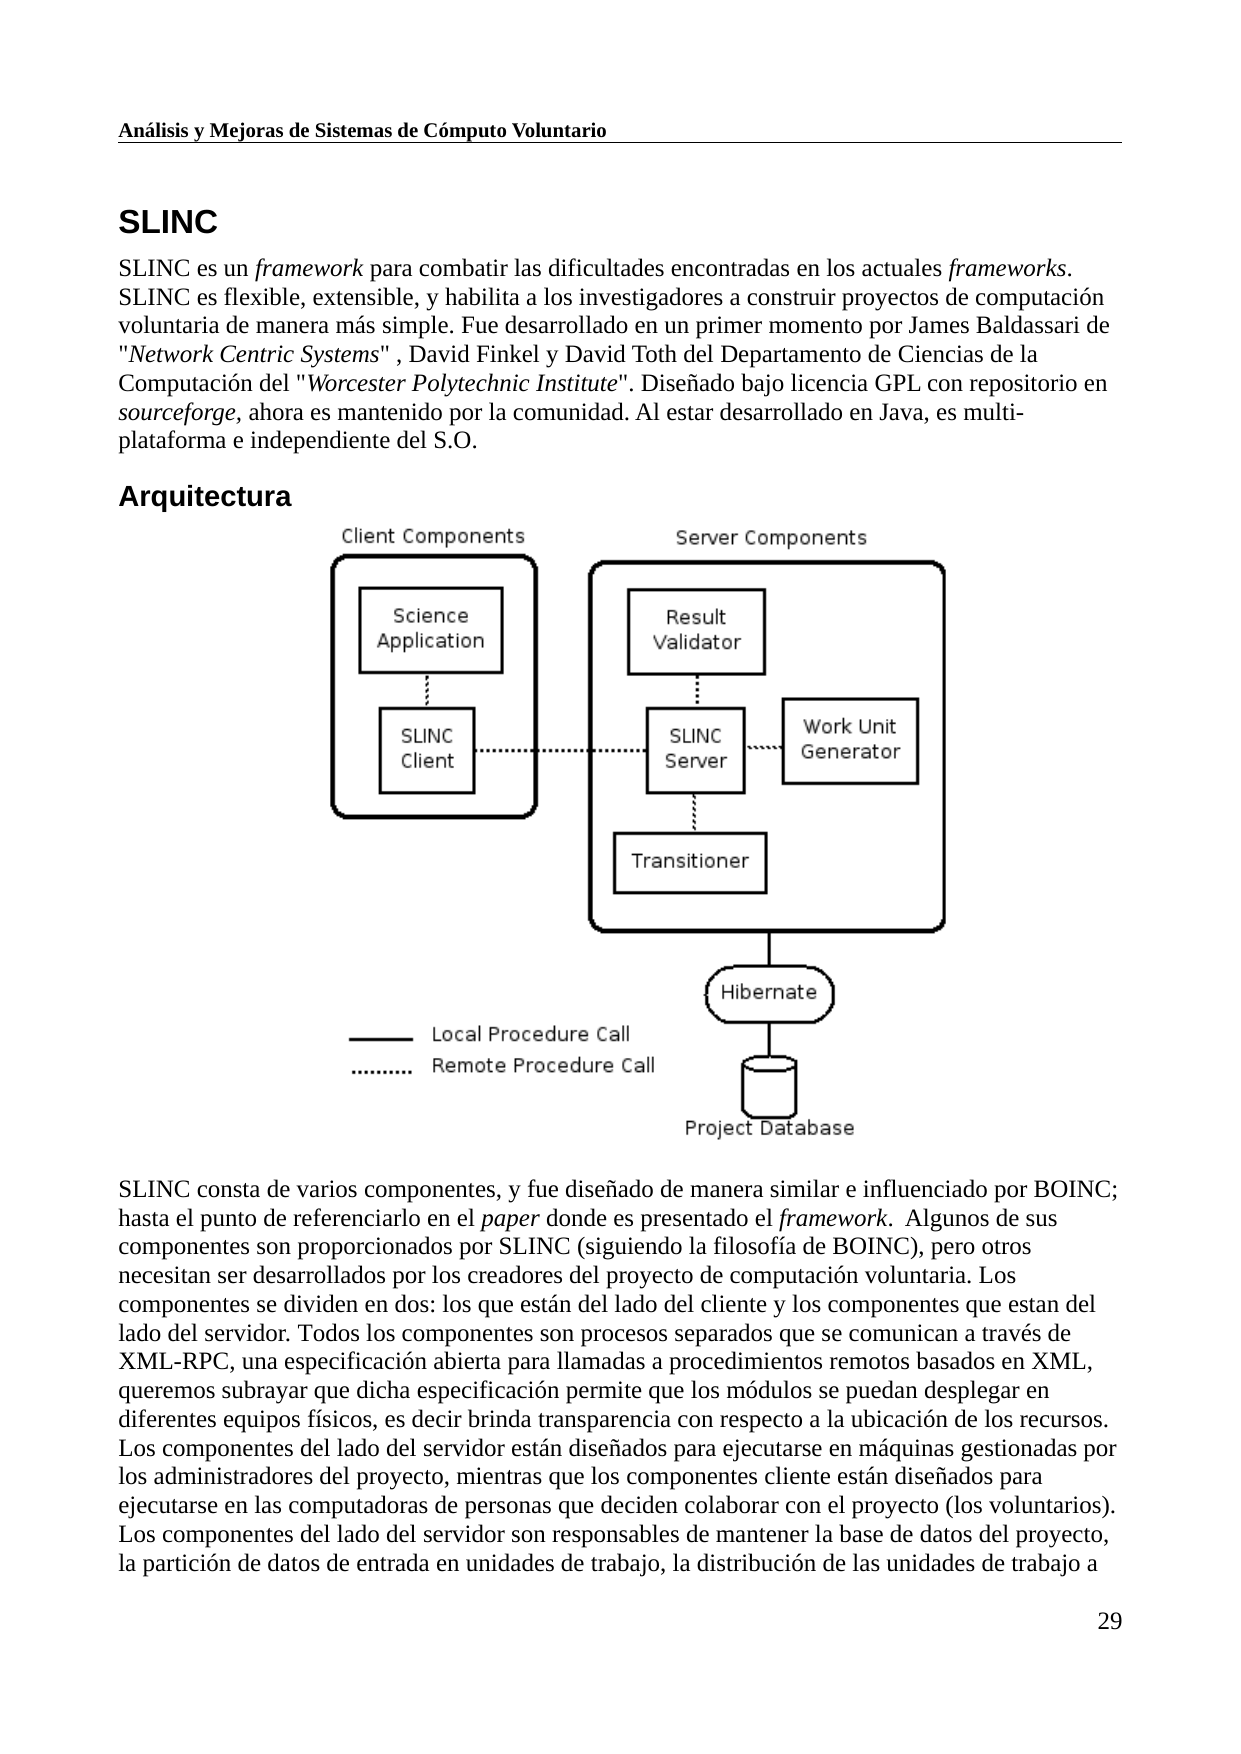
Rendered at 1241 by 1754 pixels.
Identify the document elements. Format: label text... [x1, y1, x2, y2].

text Los componentes del lado del servidor son responsables de mantener la base de datos del proyecto, la partición de datos de entrada en unidades de trabajo, la distribución de las unidades de trabajo a [118, 1519, 1122, 1576]
text Los componentes del lado del servidor están diseñados para ejecutarse en máquinas gestionadas por los administradores del proyecto, mientras que los componentes cliente están diseñados para ejecutarse en las computadoras de personas que deciden colaborar con el proyecto (los voluntarios). [118, 1433, 1122, 1519]
subtitle Arquitectura [118, 479, 1122, 513]
subtitle SLINC [118, 202, 1122, 241]
text SLINC es un framework para combatir las dificultades encontradas en los actuales frameworks. SLINC es flexible, extensible, y habilita a los investigadores a construir proyectos de computación voluntaria de manera más simple. Fue desarrollado en un primer momento por James Baldassari de "Network Centric Systems" , David Finkel y David Toth del Departamento de Ciencias de la Computación del "Worcester Polytechnic Institute". Diseñado bajo licencia GPL con repositorio en sourceforge, ahora es mantenido por la comunidad. Al estar desarrollado en Java, es multi-plataforma e independiente del S.O. [118, 253, 1122, 454]
picture [329, 526, 946, 1146]
text SLINC consta de varios componentes, y fue diseñado de manera similar e influenciado por BOINC; hasta el punto de referenciarlo en el paper donde es presentado el framework. Algunos de sus componentes son proporcionados por SLINC (siguiendo la filosofía de BOINC), pero otros necesitan ser desarrollados por los creadores del proyecto de computación voluntaria. Los componentes se dividen en dos: los que están del lado del cliente y los componentes que estan del lado del servidor. Todos los componentes son procesos separados que se comunican a través de XML-RPC, una especificación abierta para llamadas a procedimientos remotos basados en XML, queremos subrayar que dicha especificación permite que los módulos se puedan desplegar en diferentes equipos físicos, es decir brinda transparencia con respecto a la ubicación de los recursos. [118, 1174, 1122, 1433]
